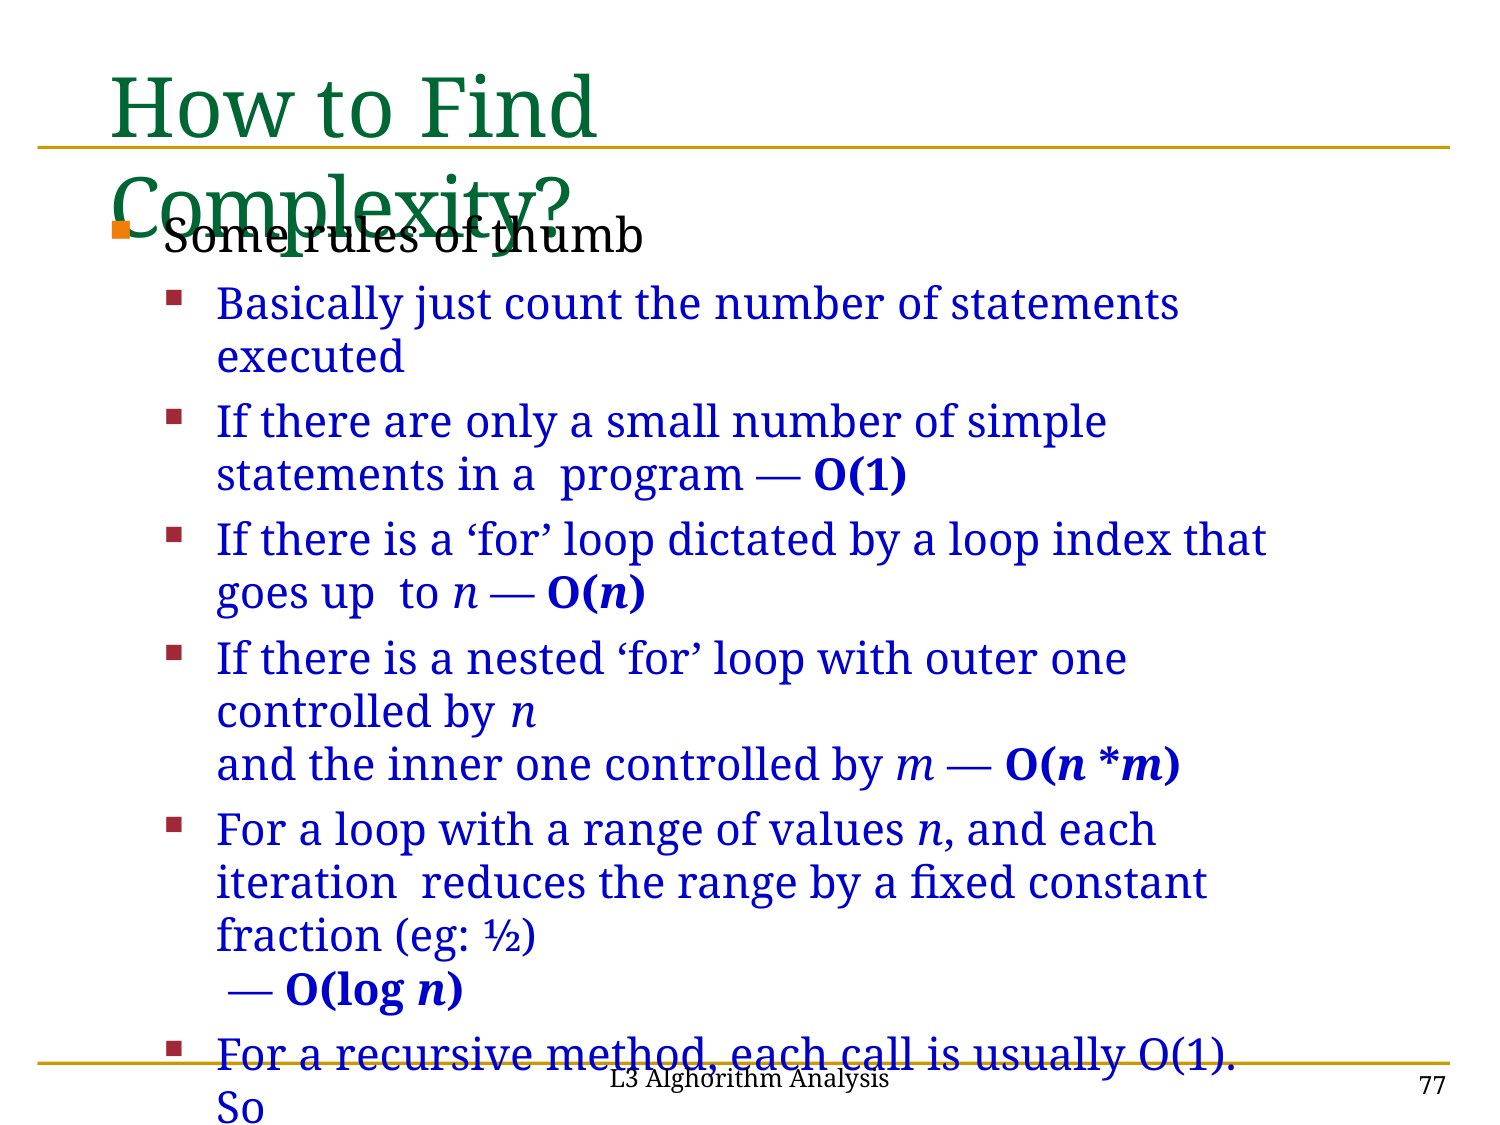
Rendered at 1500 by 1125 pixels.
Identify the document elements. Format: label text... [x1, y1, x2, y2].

text_box Some rules of thumb Basically just count the number of statements executed If there are only a small number of simple statements in a program — O(1) If there is a ‘for’ loop dictated by a loop index that goes up to n — O(n) If there is a nested ‘for’ loop with outer one controlled by n and the inner one controlled by m — O(n *m) For a loop with a range of values n, and each iteration reduces the range by a fixed constant fraction (eg: ½) — O(log n) For a recursive method, each call is usually O(1). So If n calls are made — O(n) If n log n calls are made — O(n log n) [107, 189, 1360, 1125]
title How to Find Complexity? [107, 51, 971, 189]
footer L3 Alghorithm Analysis [512, 1025, 988, 1100]
slide_number [1111, 1036, 1462, 1112]
